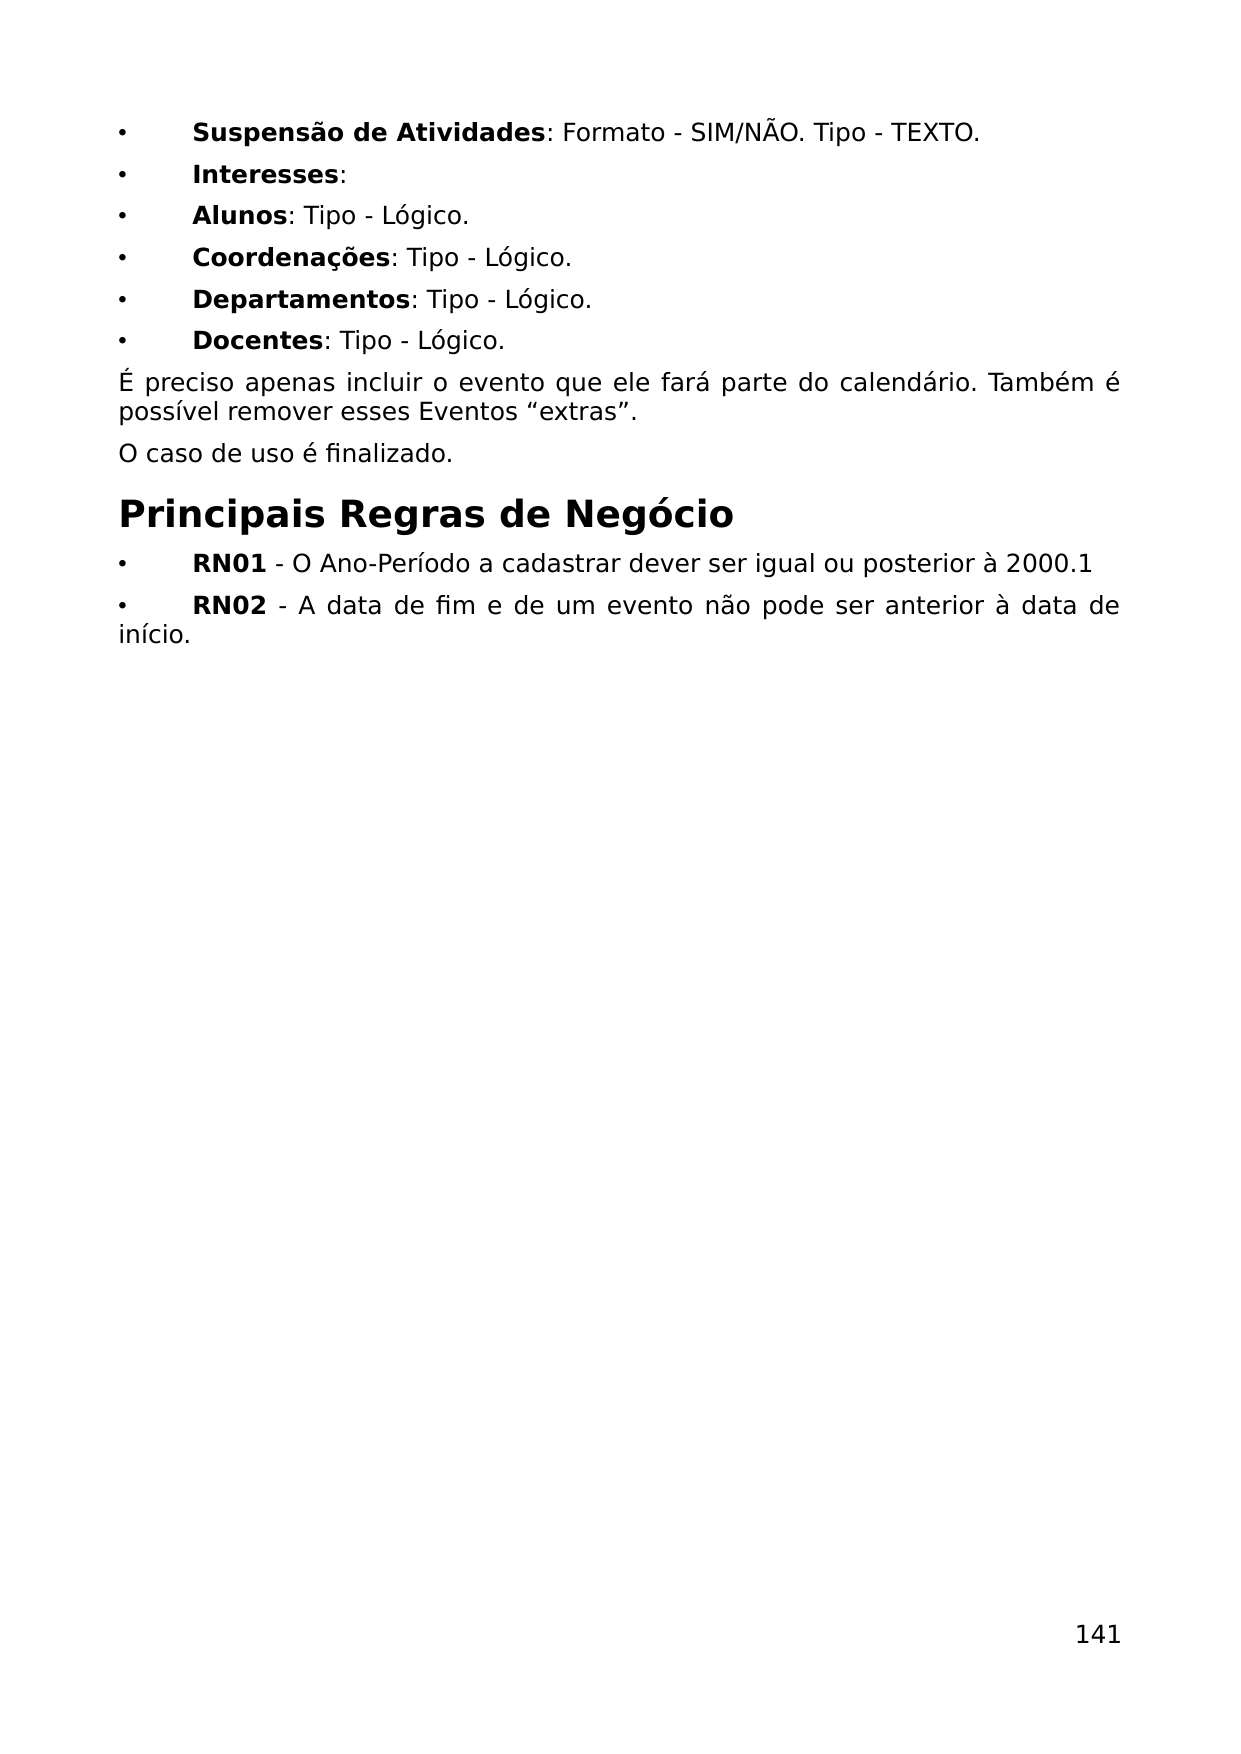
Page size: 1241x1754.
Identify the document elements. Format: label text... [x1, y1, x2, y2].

text É preciso apenas incluir o evento que ele fará parte do calendário. Também é possível remover esses Eventos “extras”. [118, 368, 1122, 426]
list Coordenações: Tipo - Lógico. [118, 243, 1122, 272]
list Docentes: Tipo - Lógico. [118, 326, 1122, 356]
list Suspensão de Atividades: Formato - SIM/NÃO. Tipo - TEXTO. [118, 118, 1122, 147]
subtitle Principais Regras de Negócio [118, 493, 1122, 537]
text O caso de uso é finalizado. [118, 439, 1122, 468]
list Interesses: [118, 160, 1122, 189]
list Alunos: Tipo - Lógico. [118, 201, 1122, 231]
list RN01 - O Ano-Período a cadastrar dever ser igual ou posterior à 2000.1 [118, 549, 1122, 578]
list RN02 - A data de fim e de um evento não pode ser anterior à data de início. [118, 591, 1122, 649]
list Departamentos: Tipo - Lógico. [118, 285, 1122, 314]
